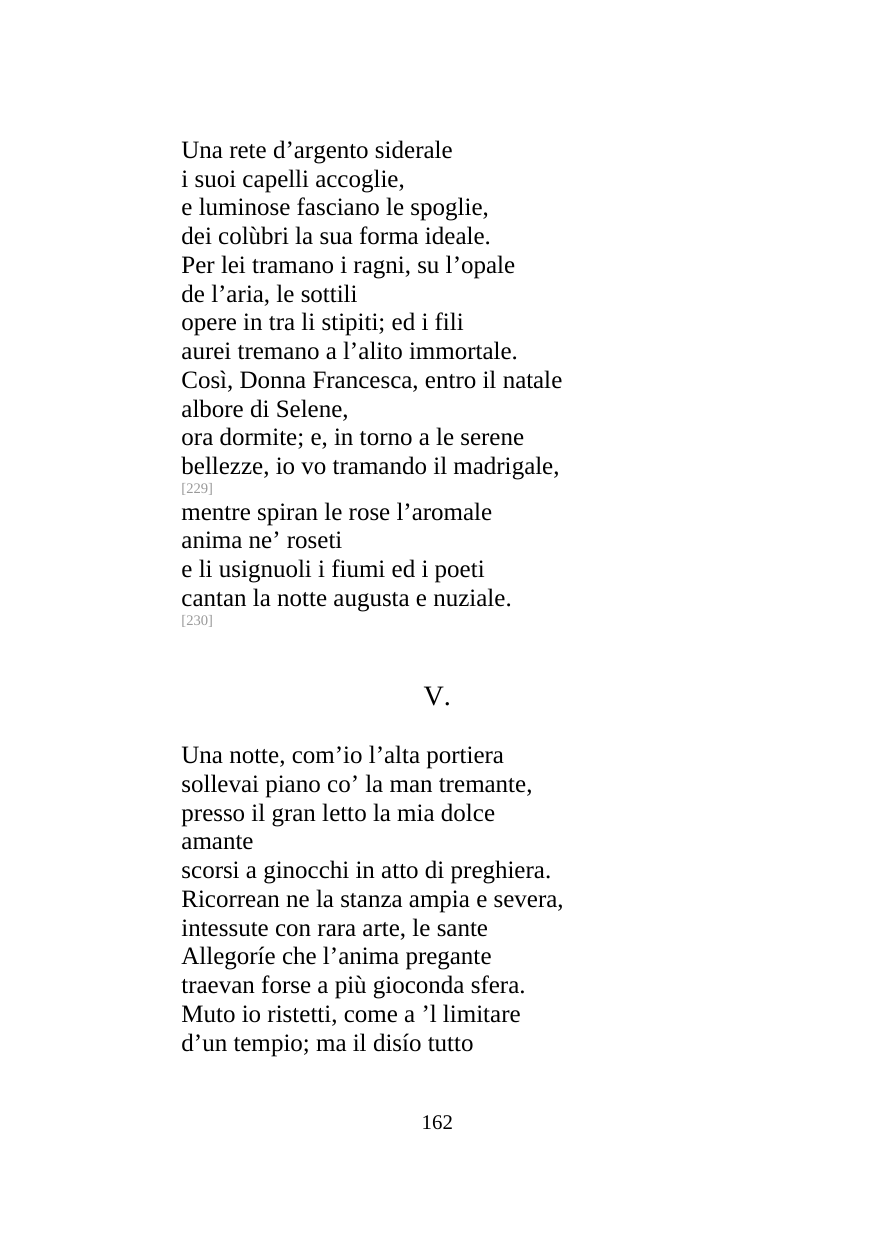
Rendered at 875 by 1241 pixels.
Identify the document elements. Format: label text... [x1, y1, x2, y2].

text Una notte, com’io l’alta portiera sollevai piano co’ la man tremante, presso il gran letto la mia dolce amante scorsi a ginocchi in atto di preghiera. [181, 740, 569, 884]
text Così, Donna Francesca, entro il natale albore di Selene, ora dormite; e, in torno a le serene bellezze, io vo tramando il madrigale,[229] [181, 365, 569, 497]
text Per lei tramano i ragni, su l’opale de l’aria, le sottili opere in tra li stipiti; ed i fili aurei tremano a l’alito immortale. [181, 250, 569, 365]
text mentre spiran le rose l’aromale anima ne’ roseti e li usignuoli i fiumi ed i poeti cantan la notte augusta e nuziale. [230] [181, 497, 569, 628]
text Muto io ristetti, come a ’l limitare d’un tempio; ma il disío tutto [181, 999, 569, 1056]
text Una rete d’argento siderale i suoi capelli accoglie, e luminose fasciano le spoglie, dei colùbri la sua forma ideale. [181, 135, 569, 250]
text Ricorrean ne la stanza ampia e severa, intessute con rara arte, le sante Allegoríe che l’anima pregante traevan forse a più gioconda sfera. [181, 884, 569, 999]
subtitle V. [181, 678, 693, 711]
